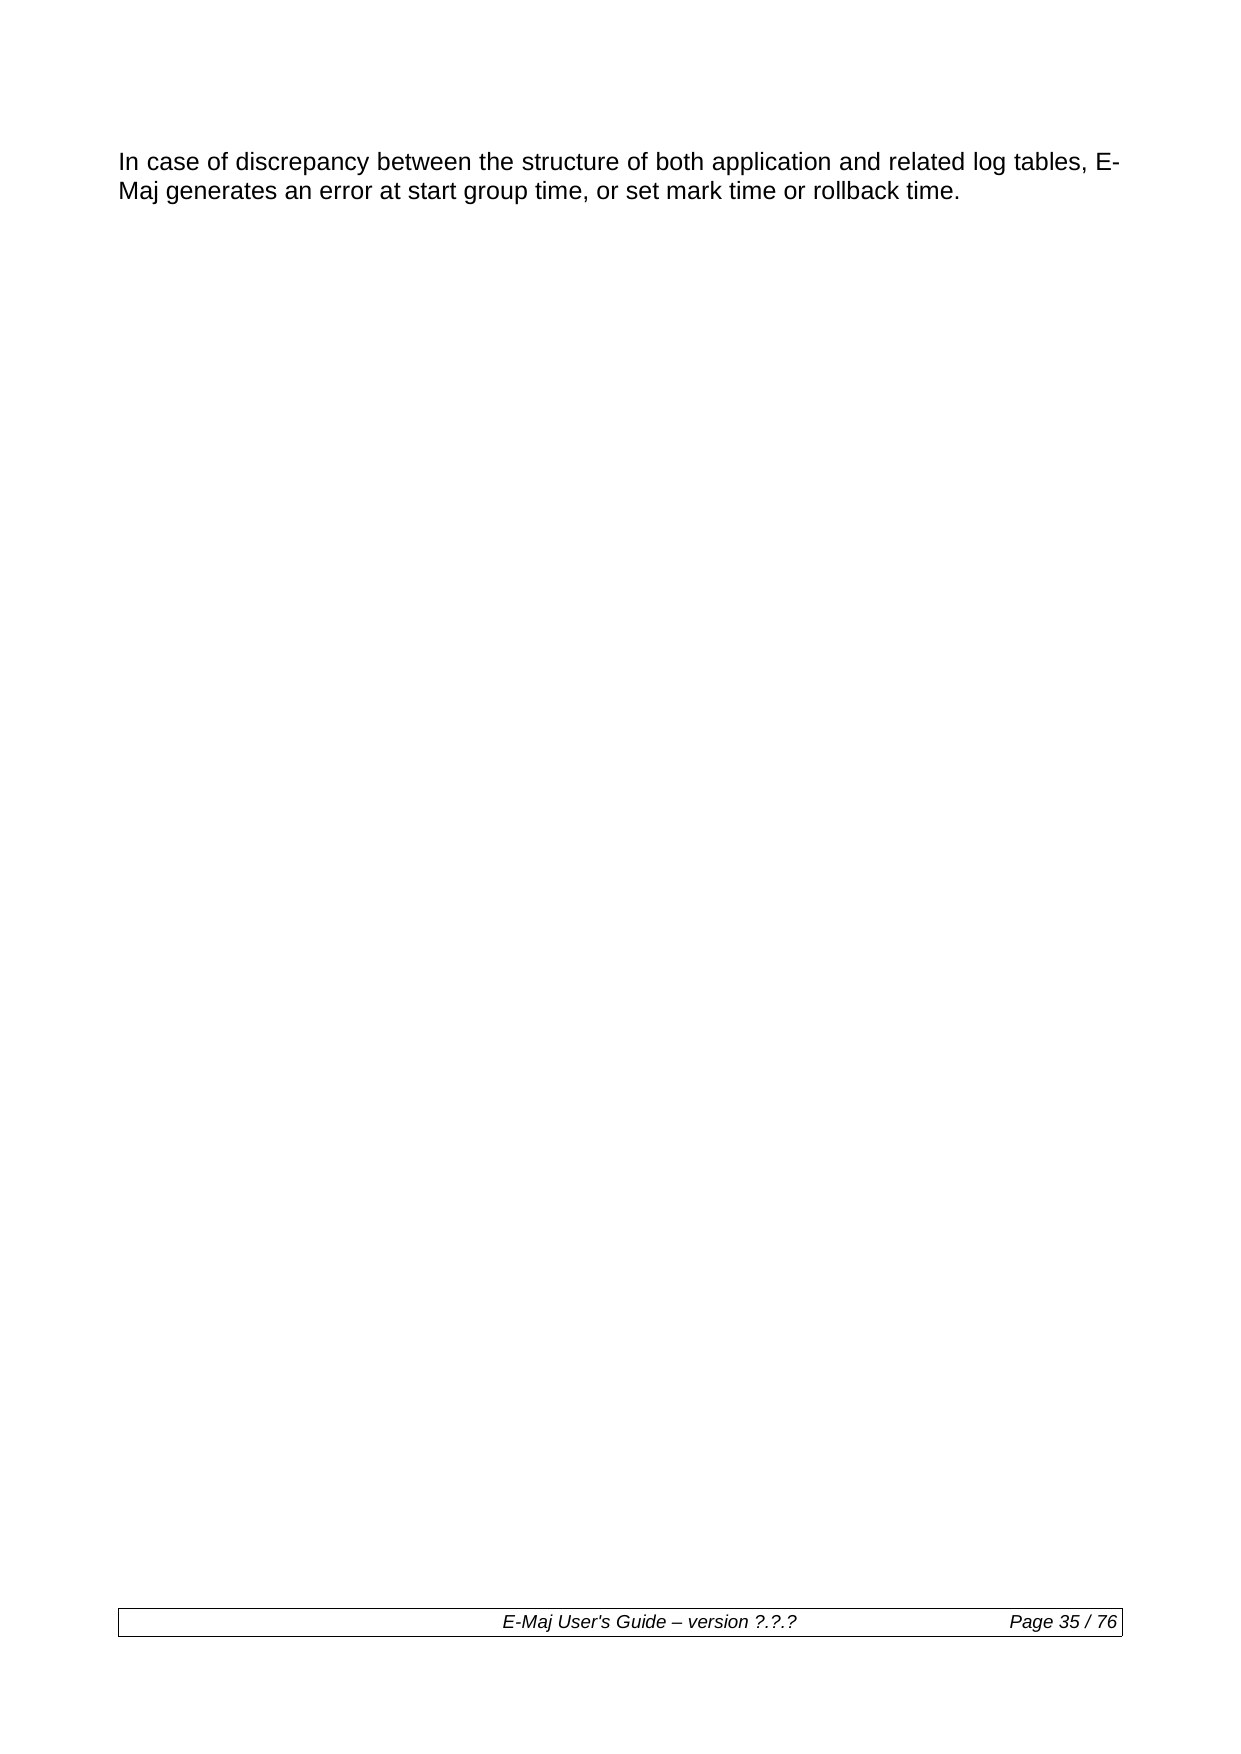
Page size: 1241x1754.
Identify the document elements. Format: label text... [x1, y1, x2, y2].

text In case of discrepancy between the structure of both application and related log tables, E-Maj generates an error at start group time, or set mark time or rollback time. [118, 147, 1122, 205]
